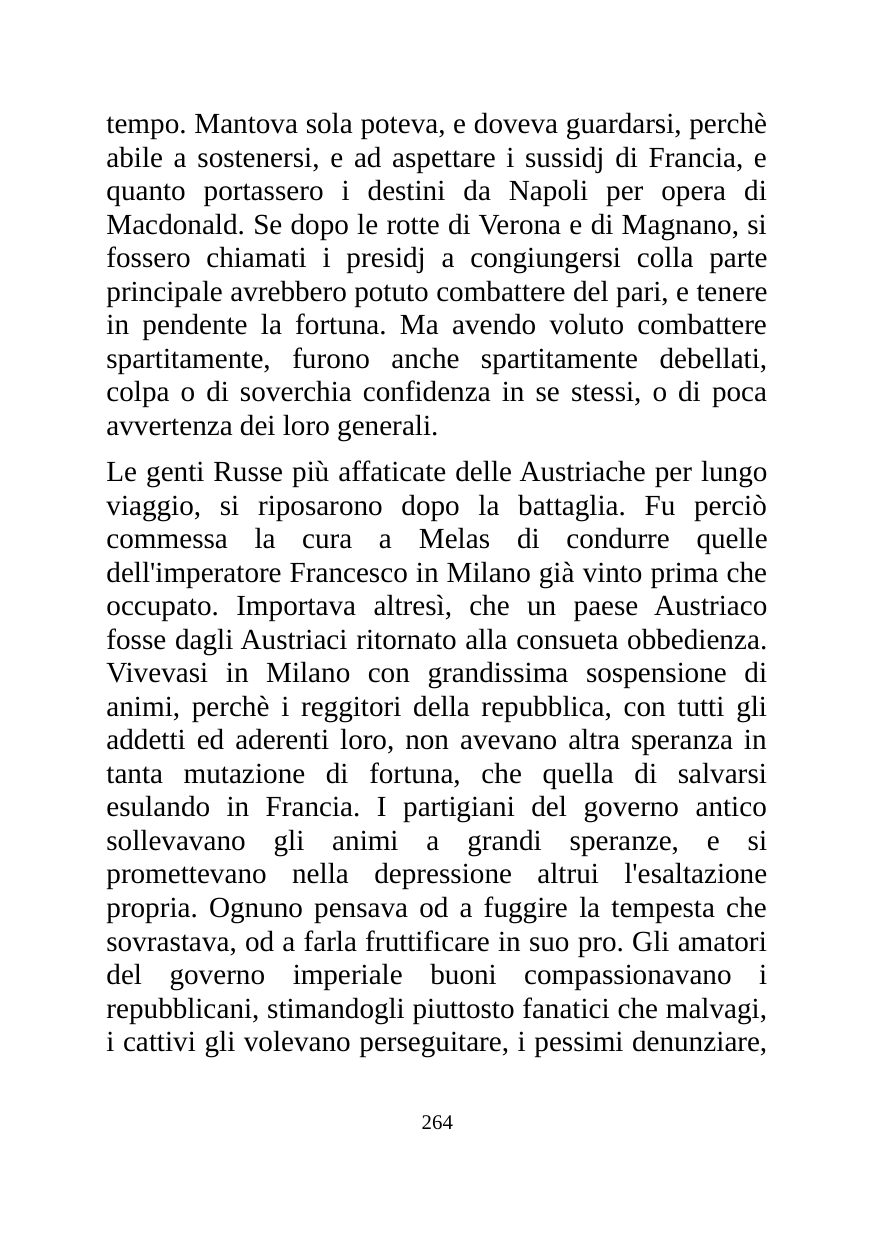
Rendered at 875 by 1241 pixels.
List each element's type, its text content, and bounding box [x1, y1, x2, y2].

text Le genti Russe più affaticate delle Austriache per lungo viaggio, si riposarono dopo la battaglia. Fu perciò commessa la cura a Melas di condurre quelle dell'imperatore Francesco in Milano già vinto prima che occupato. Importava altresì, che un paese Austriaco fosse dagli Austriaci ritornato alla consueta obbedienza. Vivevasi in Milano con grandissima sospensione di animi, perchè i reggitori della repubblica, con tutti gli addetti ed aderenti loro, non avevano altra speranza in tanta mutazione di fortuna, che quella di salvarsi esulando in Francia. I partigiani del governo antico sollevavano gli animi a grandi speranze, e si promettevano nella depressione altrui l'esaltazione propria. Ognuno pensava od a fuggire la tempesta che sovrastava, od a farla fruttificare in suo pro. Gli amatori del governo imperiale buoni compassionavano i repubblicani, stimandogli piuttosto fanatici che malvagi, i cattivi gli volevano perseguitare, i pessimi denunziare, [106, 454, 768, 1058]
text tempo. Mantova sola poteva, e doveva guardarsi, perchè abile a sostenersi, e ad aspettare i sussidj di Francia, e quanto portassero i destini da Napoli per opera di Macdonald. Se dopo le rotte di Verona e di Magnano, si fossero chiamati i presidj a congiungersi colla parte principale avrebbero potuto combattere del pari, e tenere in pendente la fortuna. Ma avendo voluto combattere spartitamente, furono anche spartitamente debellati, colpa o di soverchia confidenza in se stessi, o di poca avvertenza dei loro generali. [106, 106, 768, 442]
